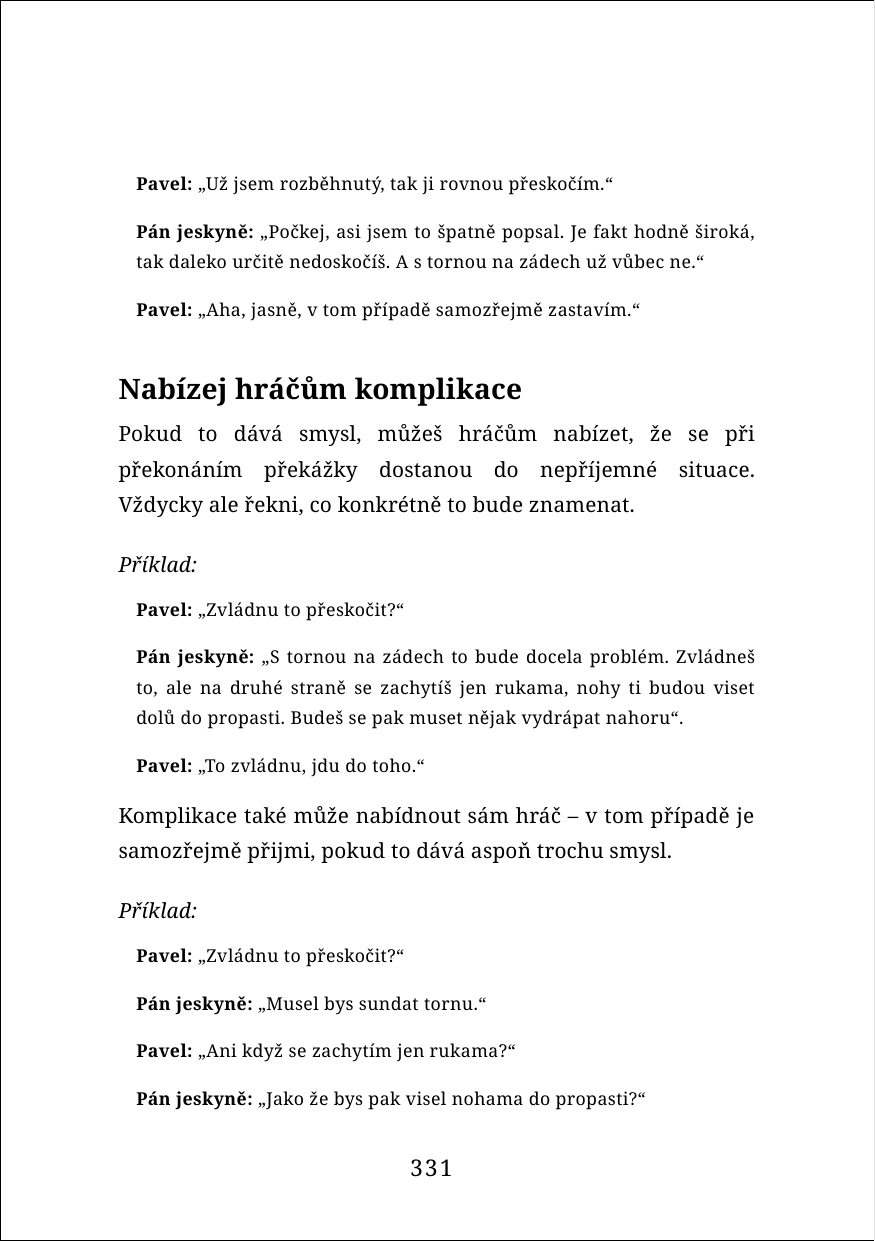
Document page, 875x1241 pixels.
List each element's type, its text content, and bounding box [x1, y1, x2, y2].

text Pán jeskyně: „Jako že bys pak visel nohama do propasti?“ [136, 1087, 756, 1111]
text Pavel: „Už jsem rozběhnutý, tak ji rovnou přeskočím.“ [136, 172, 756, 196]
text Pokud to dává smysl, můžeš hráčům nabízet, že se při překonáním překážky dostanou do nepříjemné situace. Vždycky ale řekni, co konkrétně to bude znamenat. [118, 419, 756, 519]
text Pán jeskyně: „Musel bys sundat tornu.“ [136, 991, 756, 1015]
text Pavel: „Ani když se zachytím jen rukama?“ [136, 1039, 756, 1063]
text Pán jeskyně: „Počkej, asi jsem to špatně popsal. Je fakt hodně široká, tak daleko určitě nedoskočíš. A s tornou na zádech už vůbec ne.“ [136, 220, 756, 274]
text Pavel: „Aha, jasně, v tom případě samozřejmě zastavím.“ [136, 298, 756, 322]
text Komplikace také může nabídnout sám hráč – v tom případě je samozřejmě přijmi, pokud to dává aspoň trochu smysl. [118, 801, 756, 865]
text Pavel: „Zvládnu to přeskočit?“ [136, 943, 756, 967]
text Příklad: [118, 550, 756, 578]
text Pavel: „To zvládnu, jdu do toho.“ [136, 753, 756, 777]
text Pavel: „Zvládnu to přeskočit?“ [136, 597, 756, 621]
text Pán jeskyně: „S tornou na zádech to bude docela problém. Zvládneš to, ale na druhé straně se zachytíš jen rukama, nohy ti budou viset dolů do propasti. Budeš se pak muset nějak vydrápat nahoru“. [136, 645, 756, 729]
text Příklad: [118, 896, 756, 924]
subtitle Nabízej hráčům komplikace [118, 369, 756, 408]
